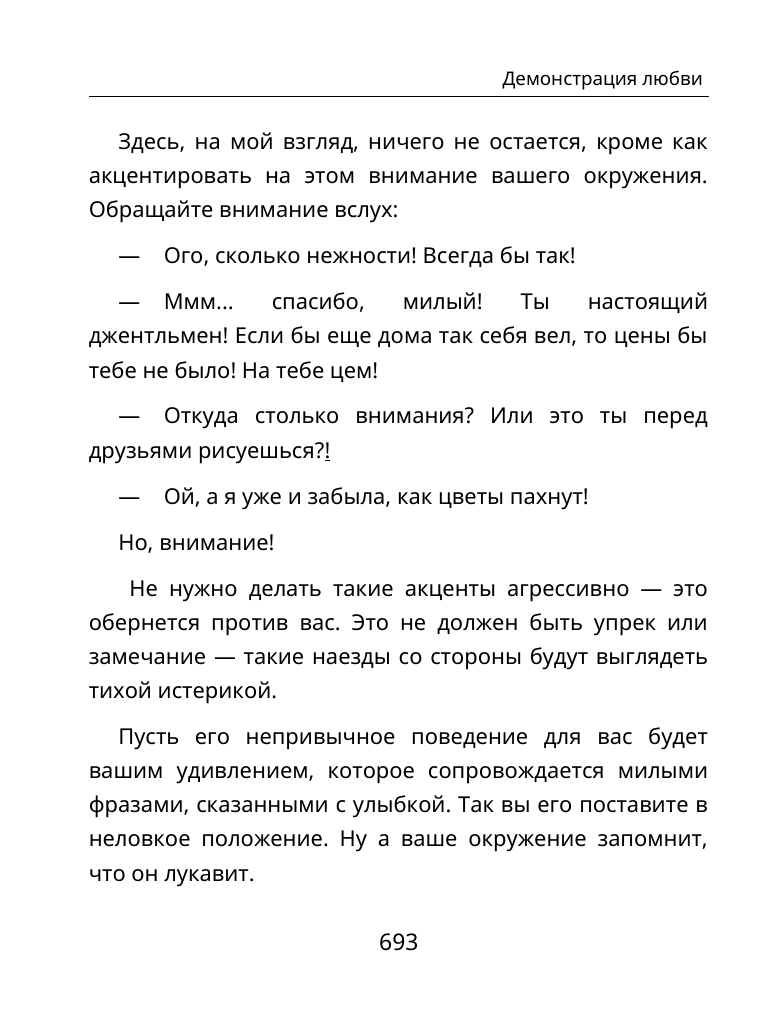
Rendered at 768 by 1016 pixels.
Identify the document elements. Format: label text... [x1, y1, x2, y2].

list Ммм... спасибо, милый! Ты настоящий джентльмен! Если бы еще дома так себя вел, то цены бы тебе не было! На тебе цем! [88, 286, 709, 384]
list Ого, сколько нежности! Всегда бы так! [88, 240, 709, 270]
text Не нужно делать такие акценты агрессивно — это обернется против вас. Это не должен быть упрек или замечание — такие наезды со стороны будут выглядеть тихой истерикой. [88, 572, 709, 705]
text Пусть его непривычное поведение для вас будет вашим удивлением, которое сопровождается милыми фразами, сказанными с улыбкой. Так вы его поставите в неловкое положение. Ну а ваше окружение запомнит, что он лукавит. [88, 721, 709, 887]
text Но, внимание! [88, 527, 709, 556]
text Здесь, на мой взгляд, ничего не остается, кроме как акцентировать на этом внимание вашего окружения. Обращайте внимание вслух: [88, 126, 709, 224]
list Откуда столько внимания? Или это ты перед друзьями рисуешься?! [88, 401, 709, 464]
list Ой, а я уже и забыла, как цветы пахнут! [88, 481, 709, 510]
